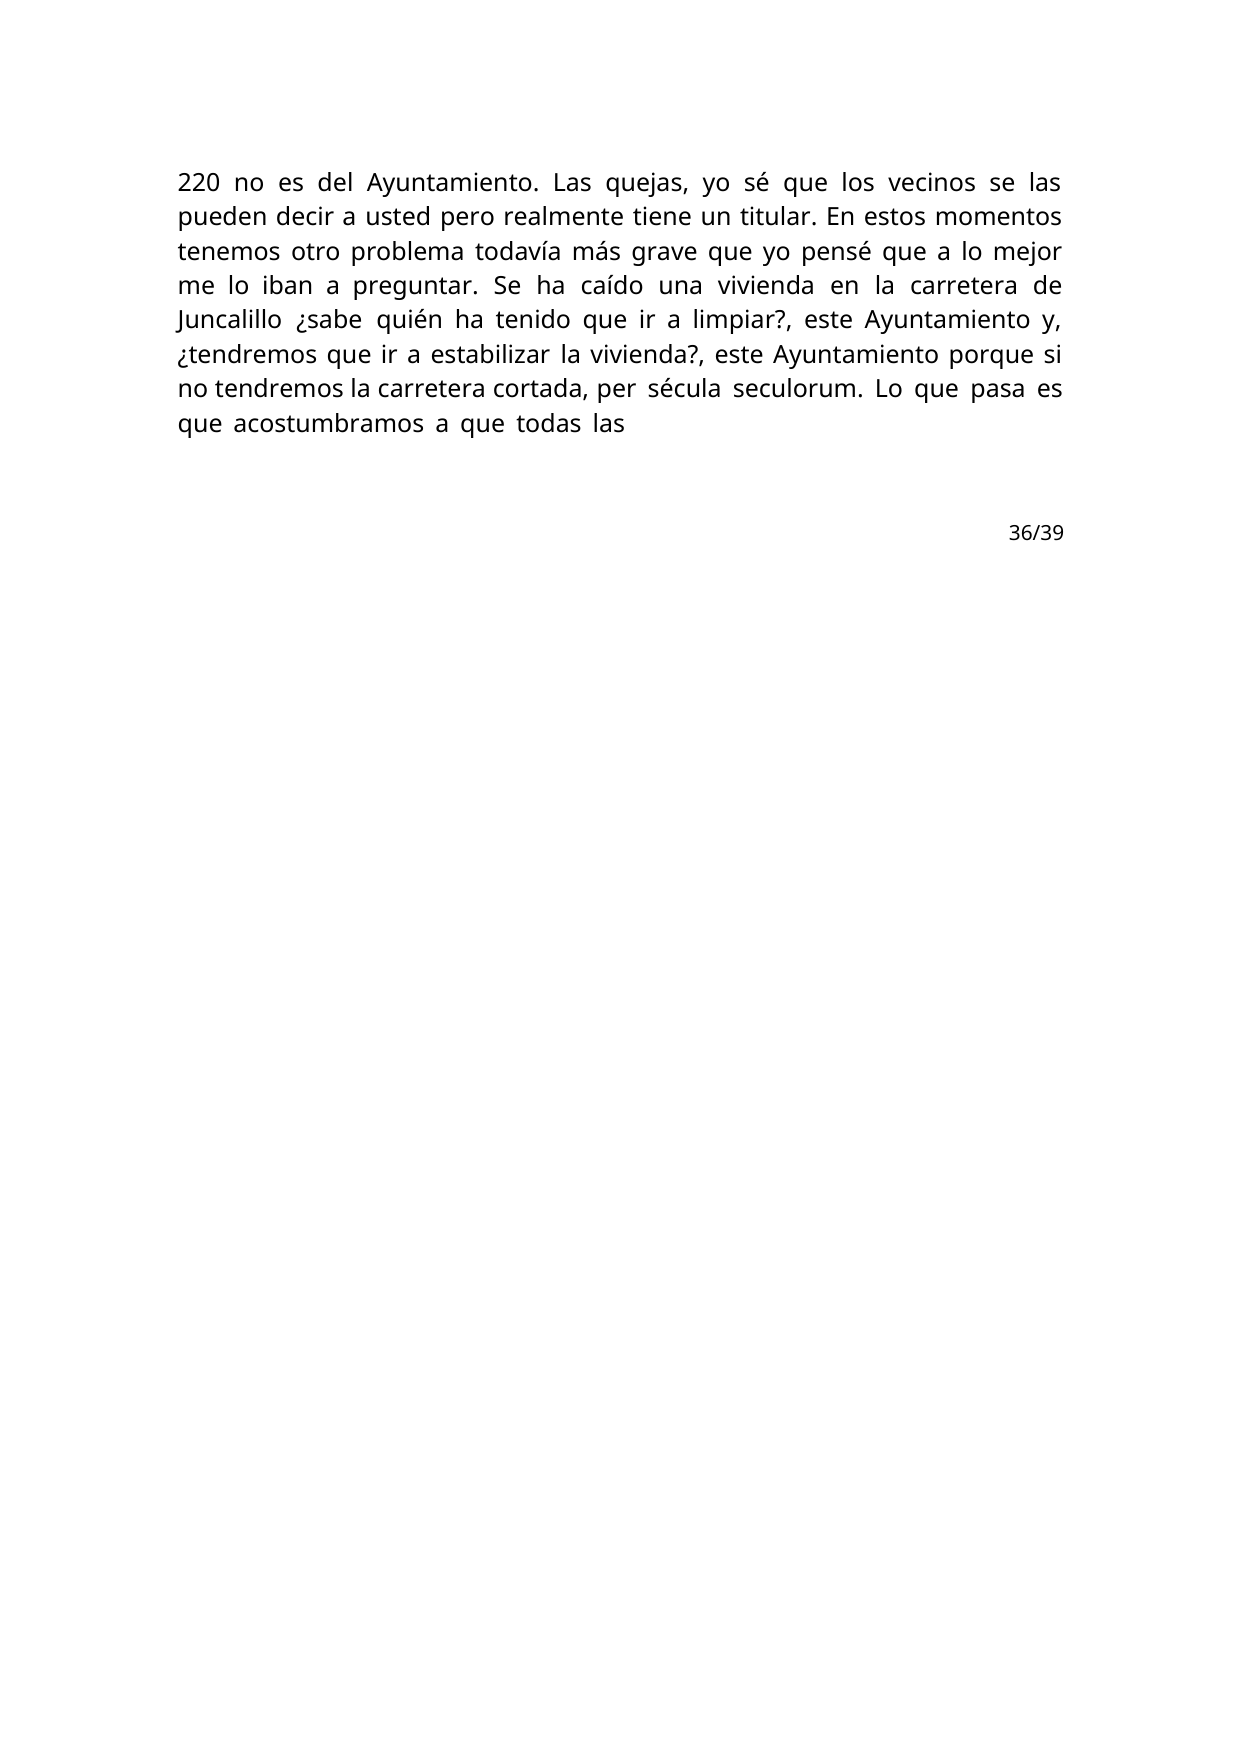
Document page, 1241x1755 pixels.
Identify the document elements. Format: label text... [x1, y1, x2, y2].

text 220 no es del Ayuntamiento. Las quejas, yo sé que los vecinos se las pueden decir a usted pero realmente tiene un titular. En estos momentos tenemos otro problema todavía más grave que yo pensé que a lo mejor me lo iban a preguntar. Se ha caído una vivienda en la carretera de Juncalillo ¿sabe quién ha tenido que ir a limpiar?, este Ayuntamiento y, ¿tendremos que ir a estabilizar la vivienda?, este Ayuntamiento porque si no tendremos la carretera cortada, per sécula seculorum. Lo que pasa es que acostumbramos a que todas las [177, 164, 1063, 439]
text 36/39 [167, 518, 1064, 547]
